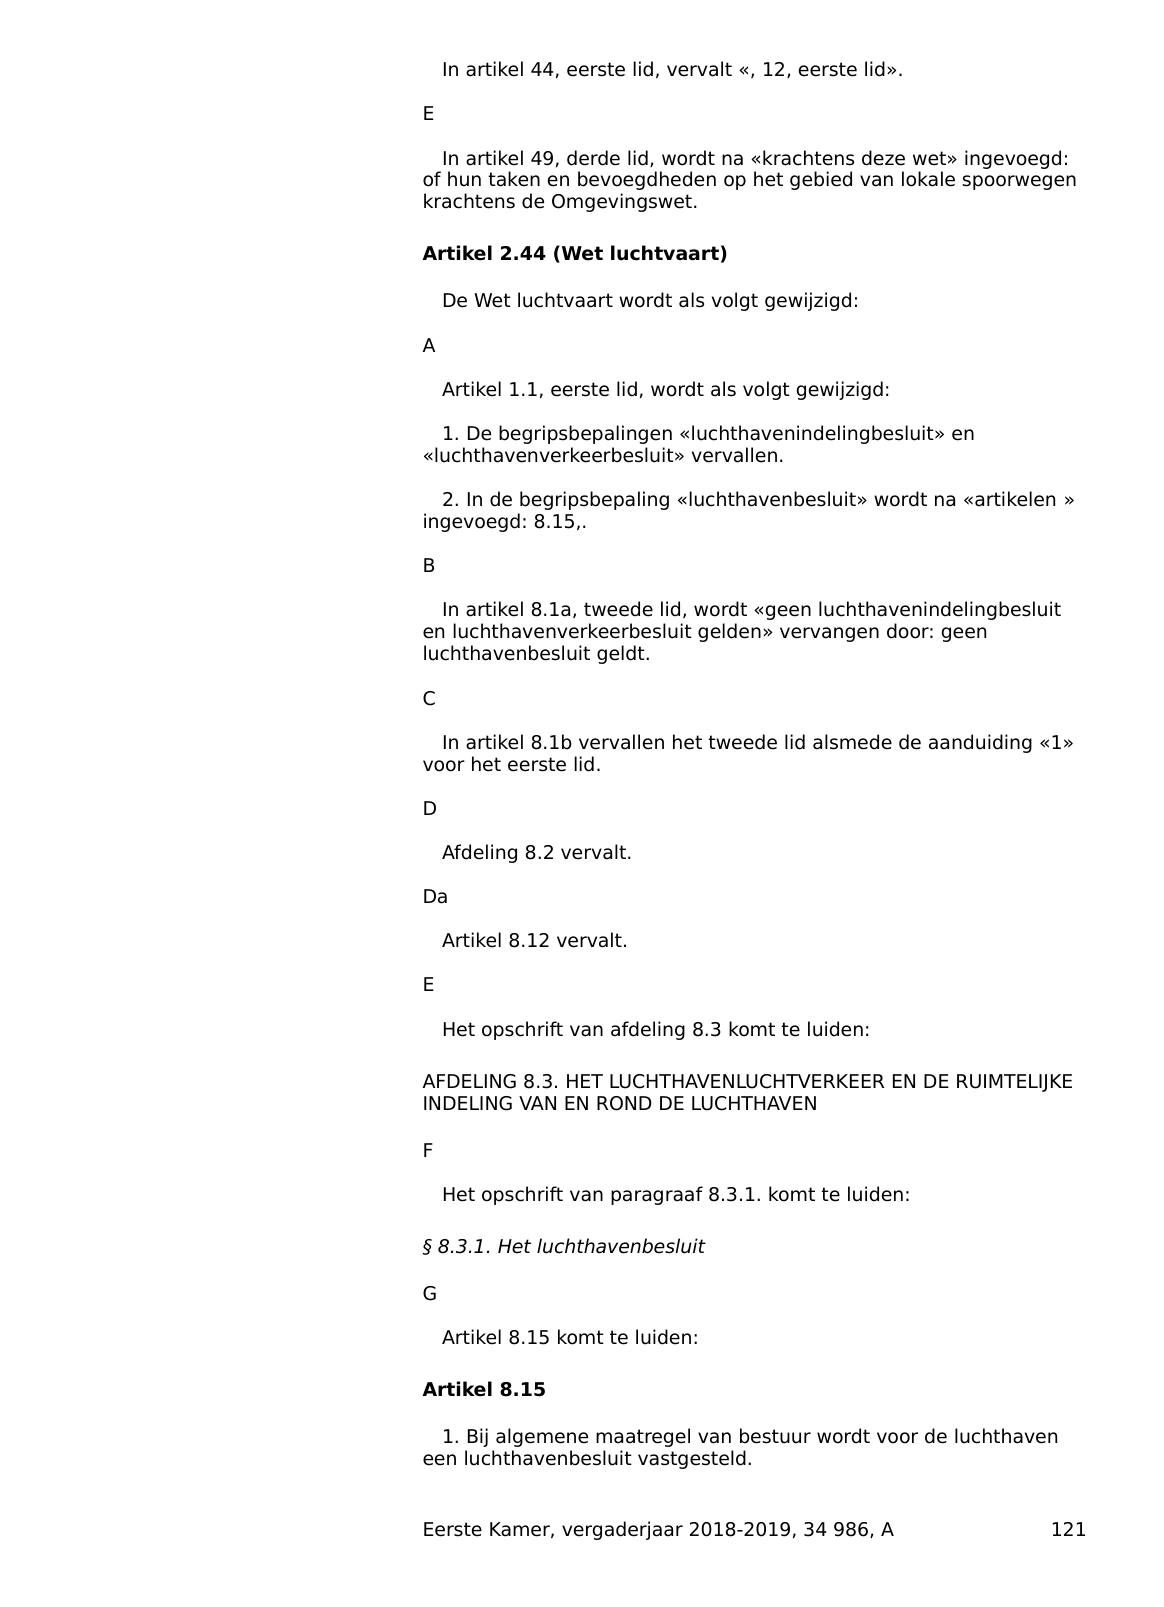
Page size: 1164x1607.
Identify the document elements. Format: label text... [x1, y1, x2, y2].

text 1. Bij algemene maatregel van bestuur wordt voor de luchthaven een luchthavenbesluit vastgesteld. [422, 1426, 1087, 1470]
text Artikel 8.12 vervalt. [422, 930, 1087, 952]
text A [422, 334, 1087, 356]
text Artikel 8.15 komt te luiden: [422, 1327, 1087, 1349]
text In artikel 8.1b vervallen het tweede lid alsmede de aanduiding «1» voor het eerste lid. [422, 732, 1087, 776]
text 2. In de begripsbepaling «luchthavenbesluit» wordt na «artikelen » ingevoegd: 8.15,. [422, 489, 1087, 533]
text Het opschrift van paragraaf 8.3.1. komt te luiden: [422, 1184, 1087, 1206]
text B [422, 555, 1087, 577]
text De Wet luchtvaart wordt als volgt gewijzigd: [422, 290, 1087, 312]
text E [422, 974, 1087, 996]
text Afdeling 8.2 vervalt. [422, 842, 1087, 864]
subtitle AFDELING 8.3. HET LUCHTHAVENLUCHTVERKEER EN DE RUIMTELIJKE INDELING VAN EN ROND DE LUCHTHAVEN [422, 1071, 1087, 1114]
text E [422, 103, 1087, 125]
text Het opschrift van afdeling 8.3 komt te luiden: [422, 1018, 1087, 1041]
text G [422, 1283, 1087, 1304]
text In artikel 49, derde lid, wordt na «krachtens deze wet» ingevoegd: of hun taken en bevoegdheden op het gebied van lokale spoorwegen krachtens de Omgevingswet. [422, 147, 1087, 213]
text Artikel 1.1, eerste lid, wordt als volgt gewijzigd: [422, 379, 1087, 401]
text 1. De begripsbepalingen «luchthavenindelingbesluit» en «luchthavenverkeerbesluit» vervallen. [422, 423, 1087, 467]
text C [422, 687, 1087, 709]
text F [422, 1139, 1087, 1161]
subtitle § 8.3.1. Het luchthavenbesluit [422, 1236, 1087, 1258]
subtitle Artikel 8.15 [422, 1379, 1087, 1401]
text Da [422, 886, 1087, 908]
text In artikel 44, eerste lid, vervalt «, 12, eerste lid». [422, 59, 1087, 81]
text D [422, 798, 1087, 820]
text In artikel 8.1a, tweede lid, wordt «geen luchthavenindelingbesluit en luchthavenverkeerbesluit gelden» vervangen door: geen luchthavenbesluit geldt. [422, 599, 1087, 665]
subtitle Artikel 2.44 (Wet luchtvaart) [422, 243, 1087, 265]
